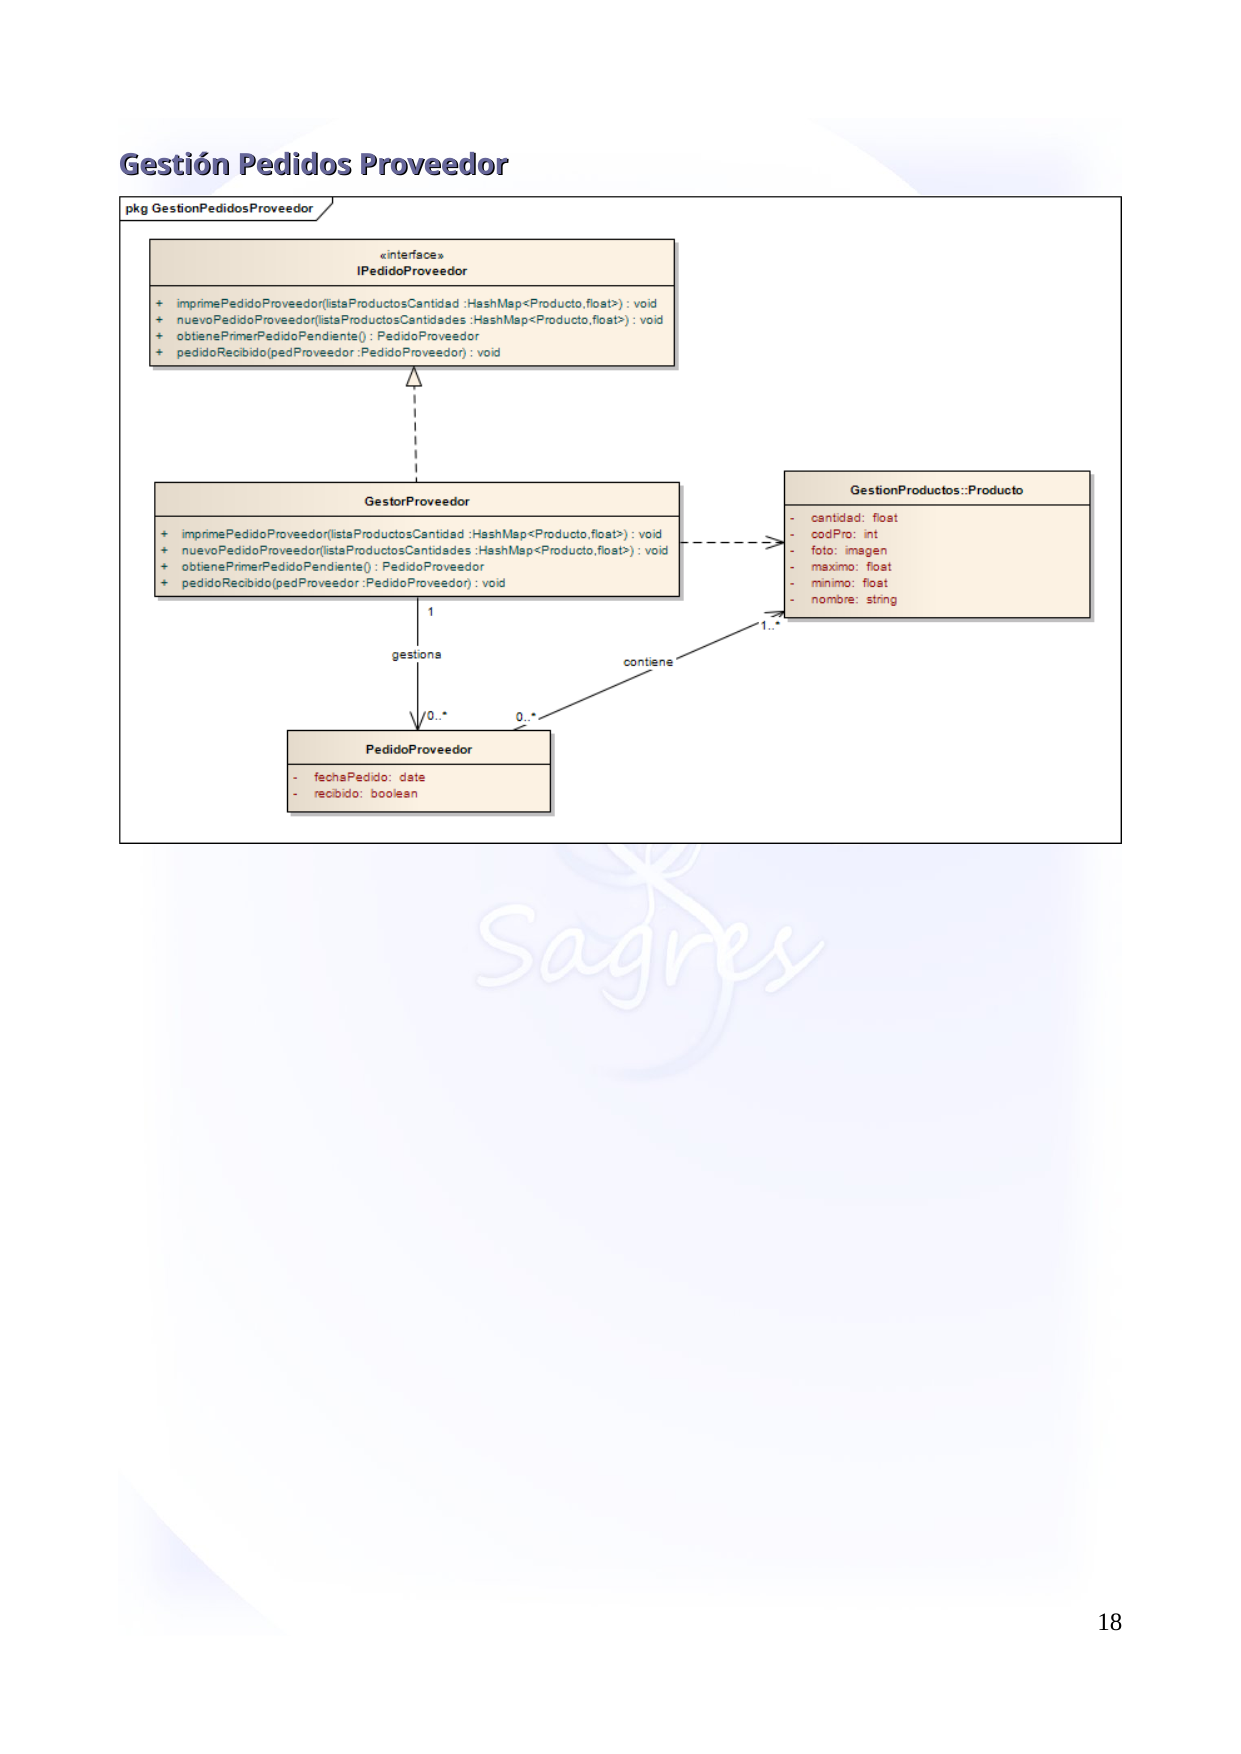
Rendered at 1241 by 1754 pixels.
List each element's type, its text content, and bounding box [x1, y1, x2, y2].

picture [118, 183, 1122, 1636]
subtitle Gestión Pedidos Proveedor [118, 143, 1122, 183]
picture [118, 118, 1122, 143]
